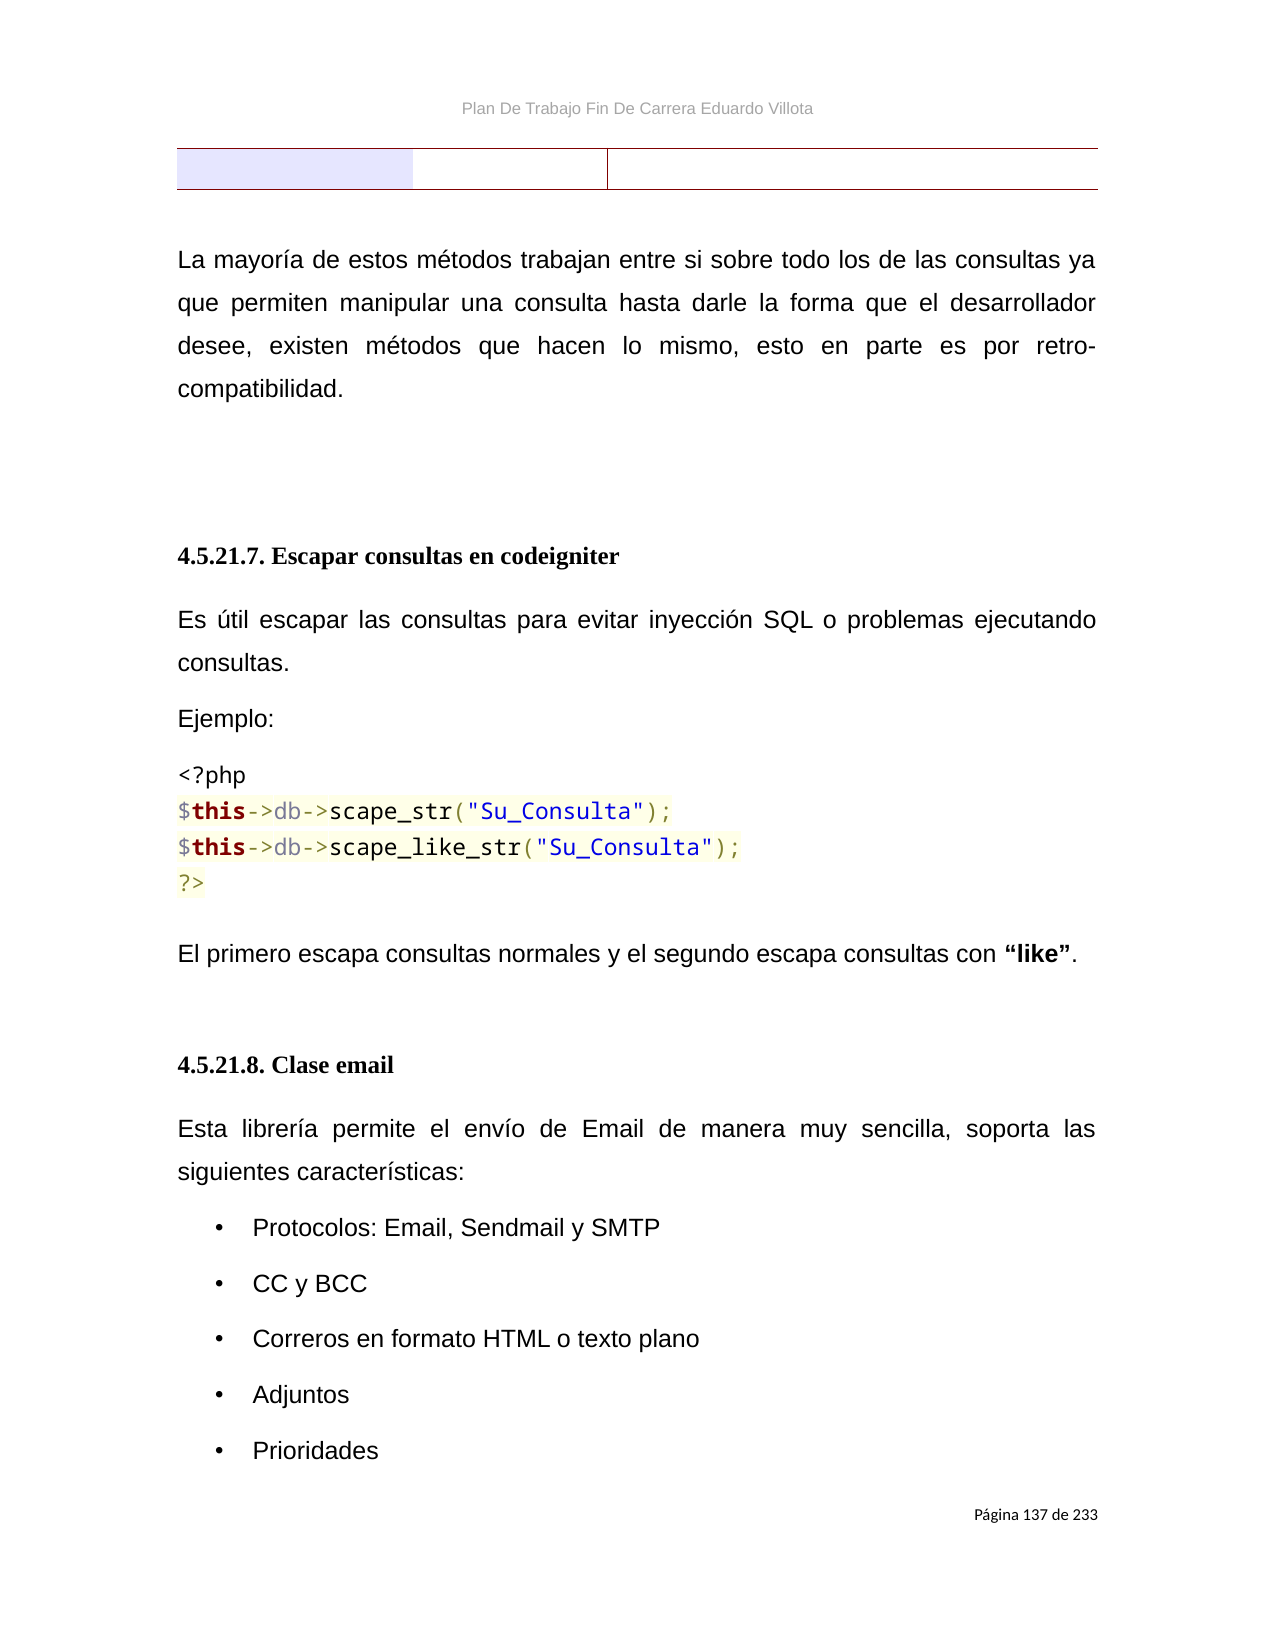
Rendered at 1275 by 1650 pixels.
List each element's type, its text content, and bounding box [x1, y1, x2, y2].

text <?php [177, 759, 1098, 790]
table_cell [177, 149, 413, 189]
list CC y BCC [215, 1268, 1098, 1297]
text Ejemplo: [177, 703, 1098, 732]
text Es útil escapar las consultas para evitar inyección SQL o problemas ejecutando consultas. [177, 605, 1098, 677]
text 4.5.21.7. Escapar consultas en codeigniter [177, 541, 1098, 569]
text 4.5.21.8. Clase email [177, 1050, 1098, 1079]
table_cell [608, 149, 1097, 189]
text Esta librería permite el envío de Email de manera muy sencilla, soporta las siguientes características: [177, 1114, 1098, 1186]
text $this->db->scape_str("Su_Consulta"); [177, 795, 1098, 826]
text ?> [177, 867, 1098, 898]
list Adjuntos [215, 1380, 1098, 1409]
text El primero escapa consultas normales y el segundo escapa consultas con “like”. [177, 939, 1098, 968]
text La mayoría de estos métodos trabajan entre si sobre todo los de las consultas ya que permiten manipular una consulta hasta darle la forma que el desarrollador desee, existen métodos que hacen lo mismo, esto en parte es por retro-compatibilidad. [177, 244, 1098, 403]
list Correros en formato HTML o texto plano [215, 1324, 1098, 1353]
list Protocolos: Email, Sendmail y SMTP [215, 1213, 1098, 1242]
table_cell [413, 149, 607, 189]
list Prioridades [215, 1436, 1098, 1464]
text $this->db->scape_like_str("Su_Consulta"); [177, 831, 1098, 862]
